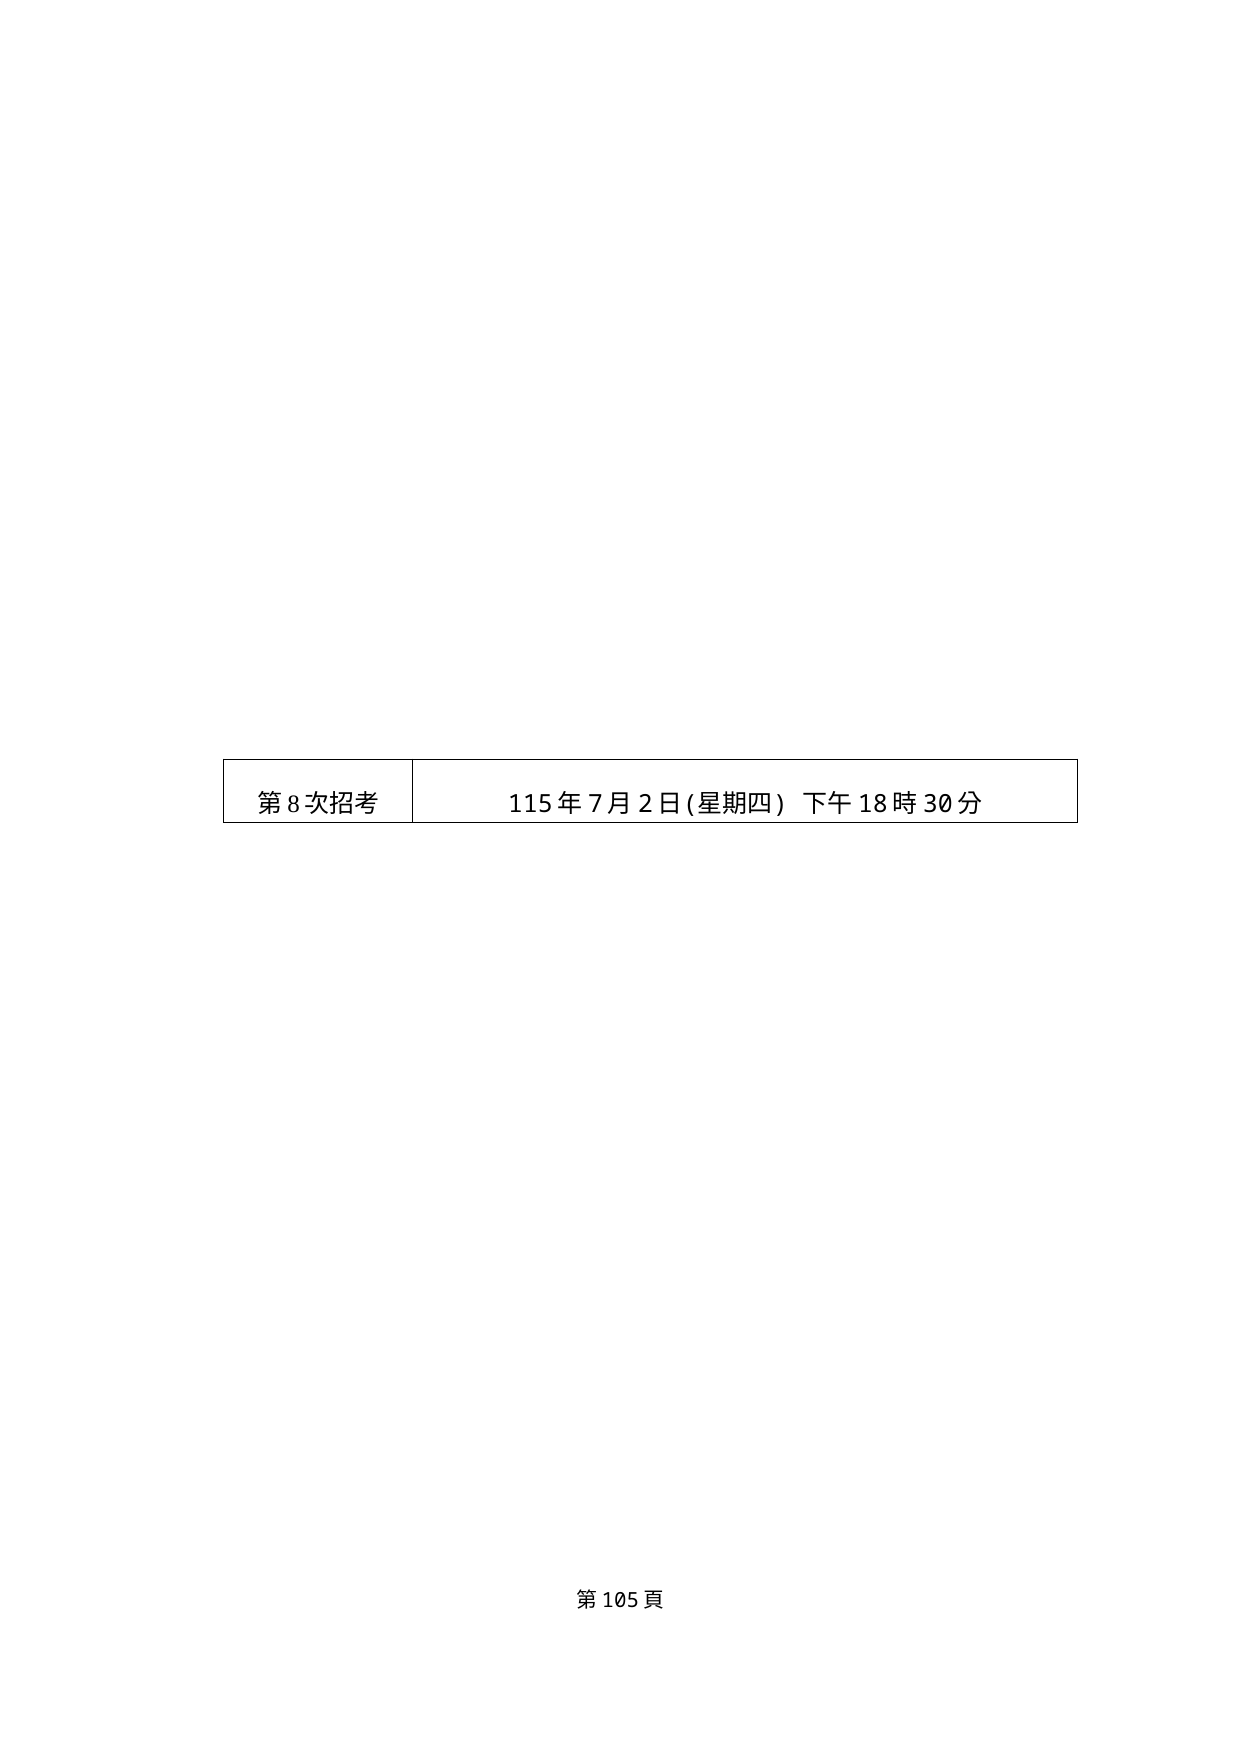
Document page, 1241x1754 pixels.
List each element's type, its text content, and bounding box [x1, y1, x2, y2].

table_cell 115年7月2日(星期四) 下午18時30分 [413, 760, 1077, 822]
table_cell 第8次招考 [224, 760, 412, 822]
